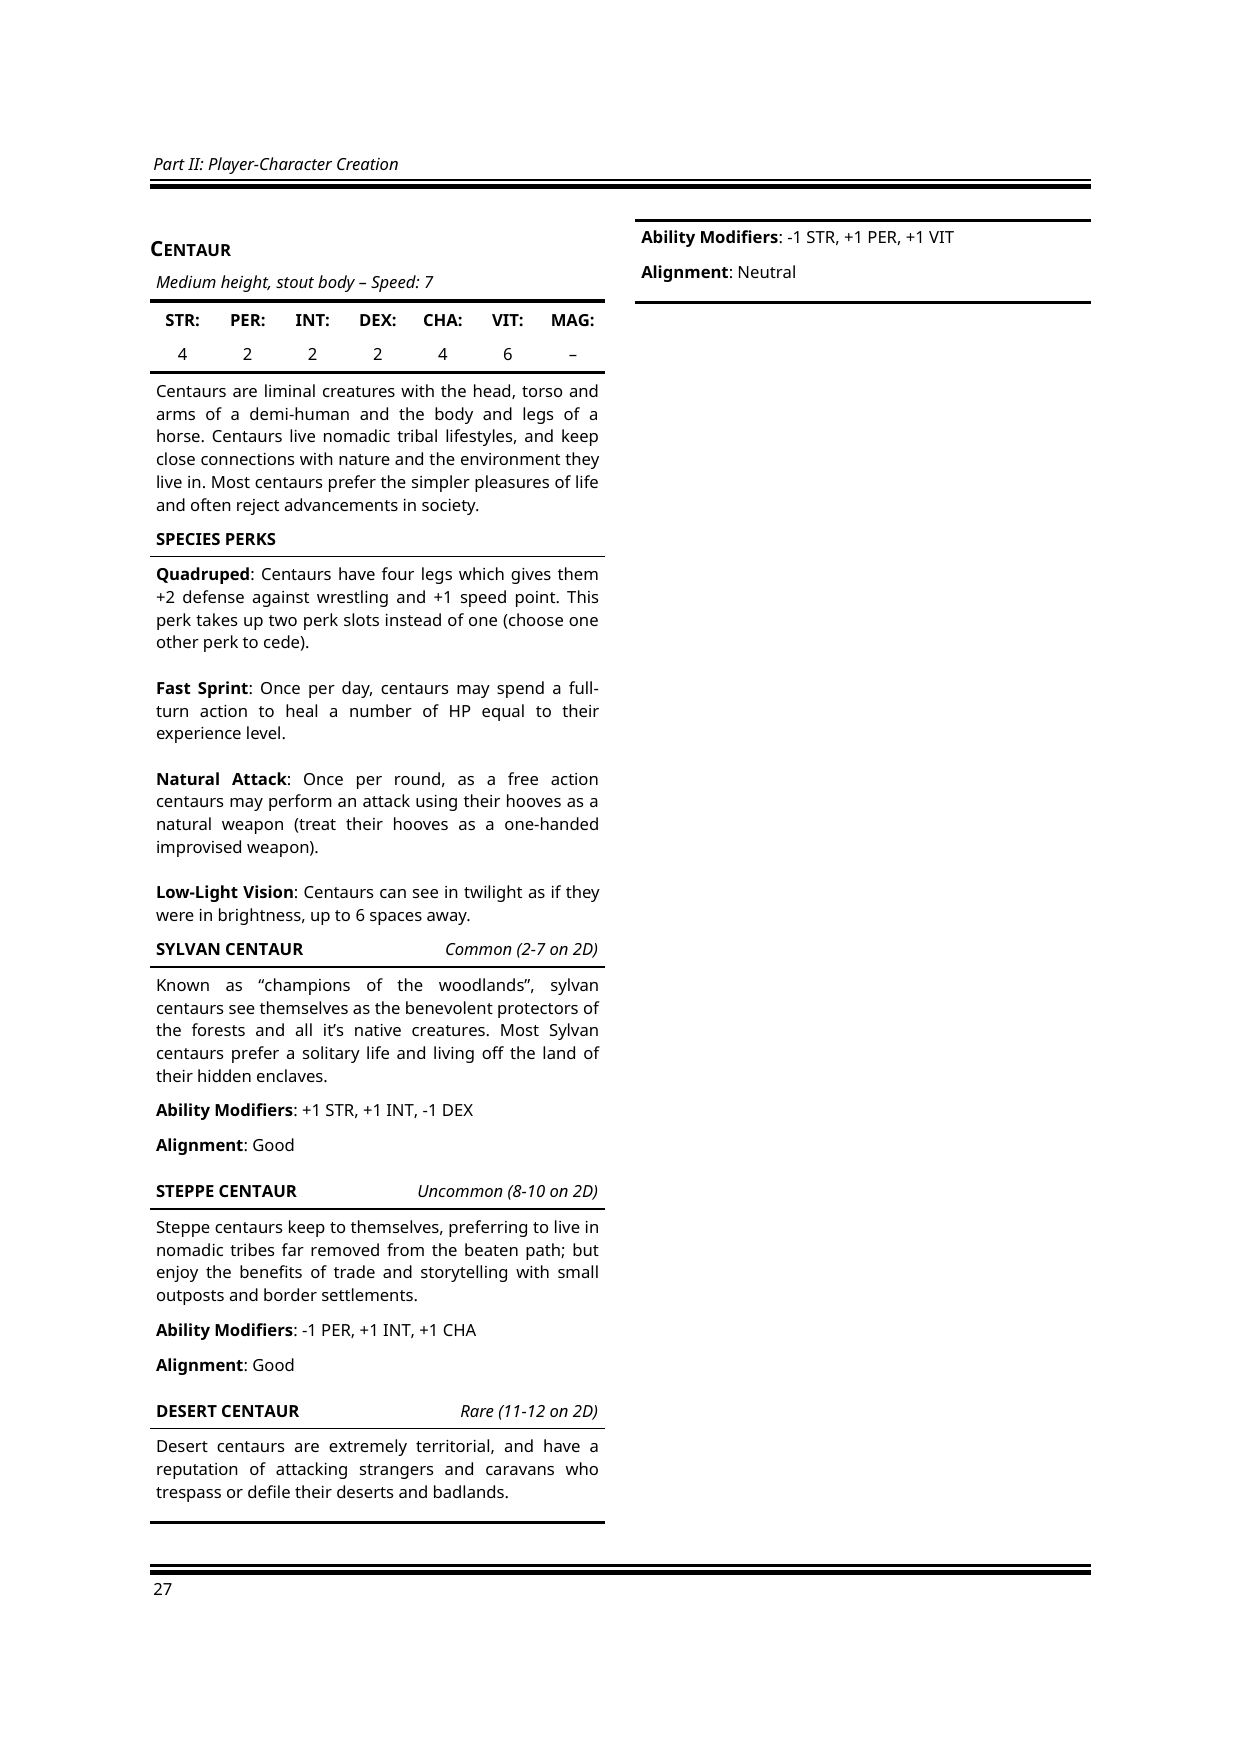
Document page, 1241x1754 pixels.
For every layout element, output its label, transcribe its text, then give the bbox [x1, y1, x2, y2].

table_header Common (2-7 on 2D) [378, 932, 605, 966]
table_cell 4 [150, 337, 215, 371]
table_cell Quadruped: Centaurs have four legs which gives them +2 defense against wrestling and +1 speed point. This perk takes up two perk slots instead of one (choose one other perk to cede). Fast Sprint: Once per day, centaurs may spend a full-turn action to heal a number of HP equal to their experience level. Natural Attack: Once per round, as a free action centaurs may perform an attack using their hooves as a natural weapon (treat their hooves as a one-handed improvised weapon). Low-Light Vision: Centaurs can see in twilight as if they were in brightness, up to 6 spaces away. [150, 557, 605, 932]
table_header Uncommon (8-10 on 2D) [394, 1174, 605, 1208]
table_header Desert Centaur [150, 1394, 366, 1428]
table_cell CHA: [410, 303, 475, 337]
table_cell – [540, 337, 605, 371]
table_cell 2 [345, 337, 410, 371]
table_cell 2 [280, 337, 345, 371]
table_cell Centaurs are liminal creatures with the head, torso and arms of a demi-human and the body and legs of a horse. Centaurs live nomadic tribal lifestyles, and keep close connections with nature and the environment they live in. Most centaurs prefer the simpler pleasures of life and often reject advancements in society. [150, 374, 605, 522]
table_header Medium height, stout body – Speed: 7 [150, 265, 605, 299]
text Centaur [150, 234, 605, 262]
table_cell PER: [215, 303, 280, 337]
table_header Species Perks [150, 522, 605, 556]
table_cell Desert centaurs are extremely territorial, and have a reputation of attacking strangers and caravans who trespass or defile their deserts and badlands. [150, 1429, 605, 1521]
table_cell Steppe centaurs keep to themselves, preferring to live in nomadic tribes far removed from the beaten path; but enjoy the benefits of trade and storytelling with small outposts and border settlements. Ability Modifiers: -1 PER, +1 INT, +1 CHA Alignment: Good [150, 1210, 605, 1393]
table_cell Known as “champions of the woodlands”, sylvan centaurs see themselves as the benevolent protectors of the forests and all it’s native creatures. Most Sylvan centaurs prefer a solitary life and living off the land of their hidden enclaves. Ability Modifiers: +1 STR, +1 INT, -1 DEX Alignment: Good [150, 968, 605, 1174]
table_cell DEX: [345, 303, 410, 337]
table_header Steppe Centaur [150, 1174, 394, 1208]
table_cell Ability Modifiers: -1 STR, +1 PER, +1 VIT Alignment: Neutral [635, 222, 1091, 301]
table_cell STR: [150, 303, 215, 337]
table_header Rare (11-12 on 2D) [366, 1394, 605, 1428]
table_header Sylvan Centaur [150, 932, 378, 966]
table_cell 6 [475, 337, 540, 371]
table_cell INT: [280, 303, 345, 337]
table_cell 2 [215, 337, 280, 371]
table_cell 4 [410, 337, 475, 371]
table_cell VIT: [475, 303, 540, 337]
table_cell MAG: [540, 303, 605, 337]
